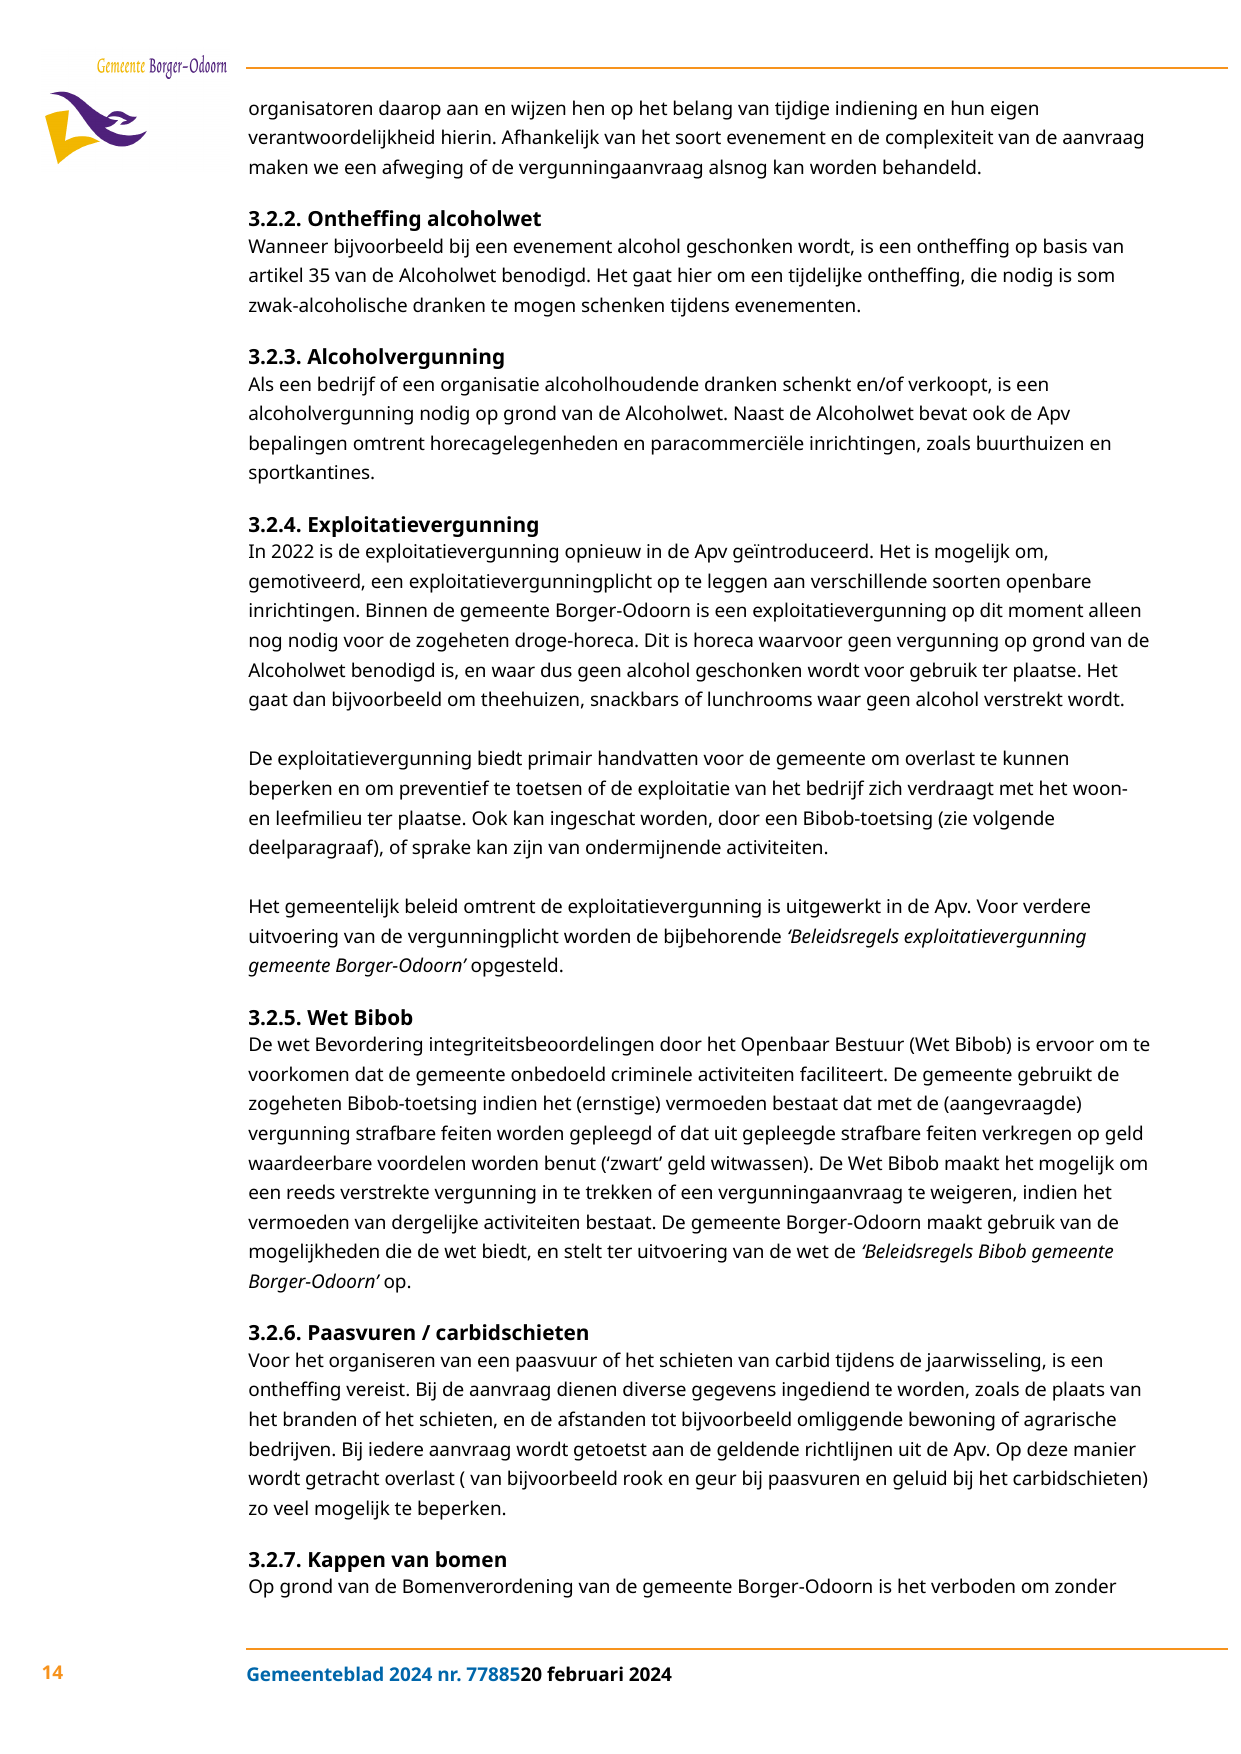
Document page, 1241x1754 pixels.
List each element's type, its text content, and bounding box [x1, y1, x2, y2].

text De exploitatievergunning biedt primair handvatten voor de gemeente om overlast te kunnen beperken en om preventief te toetsen of de exploitatie van het bedrijf zich verdraagt met het woon- en leefmilieu ter plaatse. Ook kan ingeschat worden, door een Bibob-toetsing (zie volgende deelparagraaf), of sprake kan zijn van ondermijnende activiteiten. [248, 746, 1152, 860]
text 3.2.5. Wet Bibob [248, 1003, 1152, 1031]
text 3.2.2. Ontheffing alcoholwet [248, 204, 1152, 233]
text Als een bedrijf of een organisatie alcoholhoudende dranken schenkt en/of verkoopt, is een alcoholvergunning nodig op grond van de Alcoholwet. Naast de Alcoholwet bevat ook de Apv bepalingen omtrent horecagelegenheden en paracommerciële inrichtingen, zoals buurthuizen en sportkantines. [248, 371, 1152, 485]
text 3.2.3. Alcoholvergunning [248, 342, 1152, 371]
text organisatoren daarop aan en wijzen hen op het belang van tijdige indiening en hun eigen verantwoordelijkheid hierin. Afhankelijk van het soort evenement en de complexiteit van de aanvraag maken we een afweging of de vergunningaanvraag alsnog kan worden behandeld. [248, 95, 1152, 180]
text Voor het organiseren van een paasvuur of het schieten van carbid tijdens de jaarwisseling, is een ontheffing vereist. Bij de aanvraag dienen diverse gegevens ingediend te worden, zoals de plaats van het branden of het schieten, en de afstanden tot bijvoorbeeld omliggende bewoning of agrarische bedrijven. Bij iedere aanvraag wordt getoetst aan de geldende richtlijnen uit de Apv. Op deze manier wordt getracht overlast ( van bijvoorbeeld rook en geur bij paasvuren en geluid bij het carbidschieten) zo veel mogelijk te beperken. [248, 1347, 1152, 1521]
text Op grond van de Bomenverordening van de gemeente Borger-Odoorn is het verboden om zonder [248, 1574, 1152, 1599]
text Het gemeentelijk beleid omtrent de exploitatievergunning is uitgewerkt in de Apv. Voor verdere uitvoering van de vergunningplicht worden de bijbehorende ‘Beleidsregels exploitatievergunning gemeente Borger-Odoorn’ opgesteld. [248, 893, 1152, 978]
picture [41, 47, 231, 172]
text De wet Bevordering integriteitsbeoordelingen door het Openbaar Bestuur (Wet Bibob) is ervoor om te voorkomen dat de gemeente onbedoeld criminele activiteiten faciliteert. De gemeente gebruikt de zogeheten Bibob-toetsing indien het (ernstige) vermoeden bestaat dat met de (aangevraagde) vergunning strafbare feiten worden gepleegd of dat uit gepleegde strafbare feiten verkregen op geld waardeerbare voordelen worden benut (‘zwart’ geld witwassen). De Wet Bibob maakt het mogelijk om een reeds verstrekte vergunning in te trekken of een vergunningaanvraag te weigeren, indien het vermoeden van dergelijke activiteiten bestaat. De gemeente Borger-Odoorn maakt gebruik van de mogelijkheden die de wet biedt, en stelt ter uitvoering van de wet de ‘Beleidsregels Bibob gemeente Borger-Odoorn’ op. [248, 1031, 1152, 1294]
text 3.2.7. Kappen van bomen [248, 1545, 1152, 1574]
text 3.2.6. Paasvuren / carbidschieten [248, 1318, 1152, 1347]
text 3.2.4. Exploitatievergunning [248, 510, 1152, 538]
text Wanneer bijvoorbeeld bij een evenement alcohol geschonken wordt, is een ontheffing op basis van artikel 35 van de Alcoholwet benodigd. Het gaat hier om een tijdelijke ontheffing, die nodig is som zwak-alcoholische dranken te mogen schenken tijdens evenementen. [248, 233, 1152, 318]
text In 2022 is de exploitatievergunning opnieuw in de Apv geïntroduceerd. Het is mogelijk om, gemotiveerd, een exploitatievergunningplicht op te leggen aan verschillende soorten openbare inrichtingen. Binnen de gemeente Borger-Odoorn is een exploitatievergunning op dit moment alleen nog nodig voor de zogeheten droge-horeca. Dit is horeca waarvoor geen vergunning op grond van de Alcoholwet benodigd is, en waar dus geen alcohol geschonken wordt voor gebruik ter plaatse. Het gaat dan bijvoorbeeld om theehuizen, snackbars of lunchrooms waar geen alcohol verstrekt wordt. [248, 538, 1152, 712]
